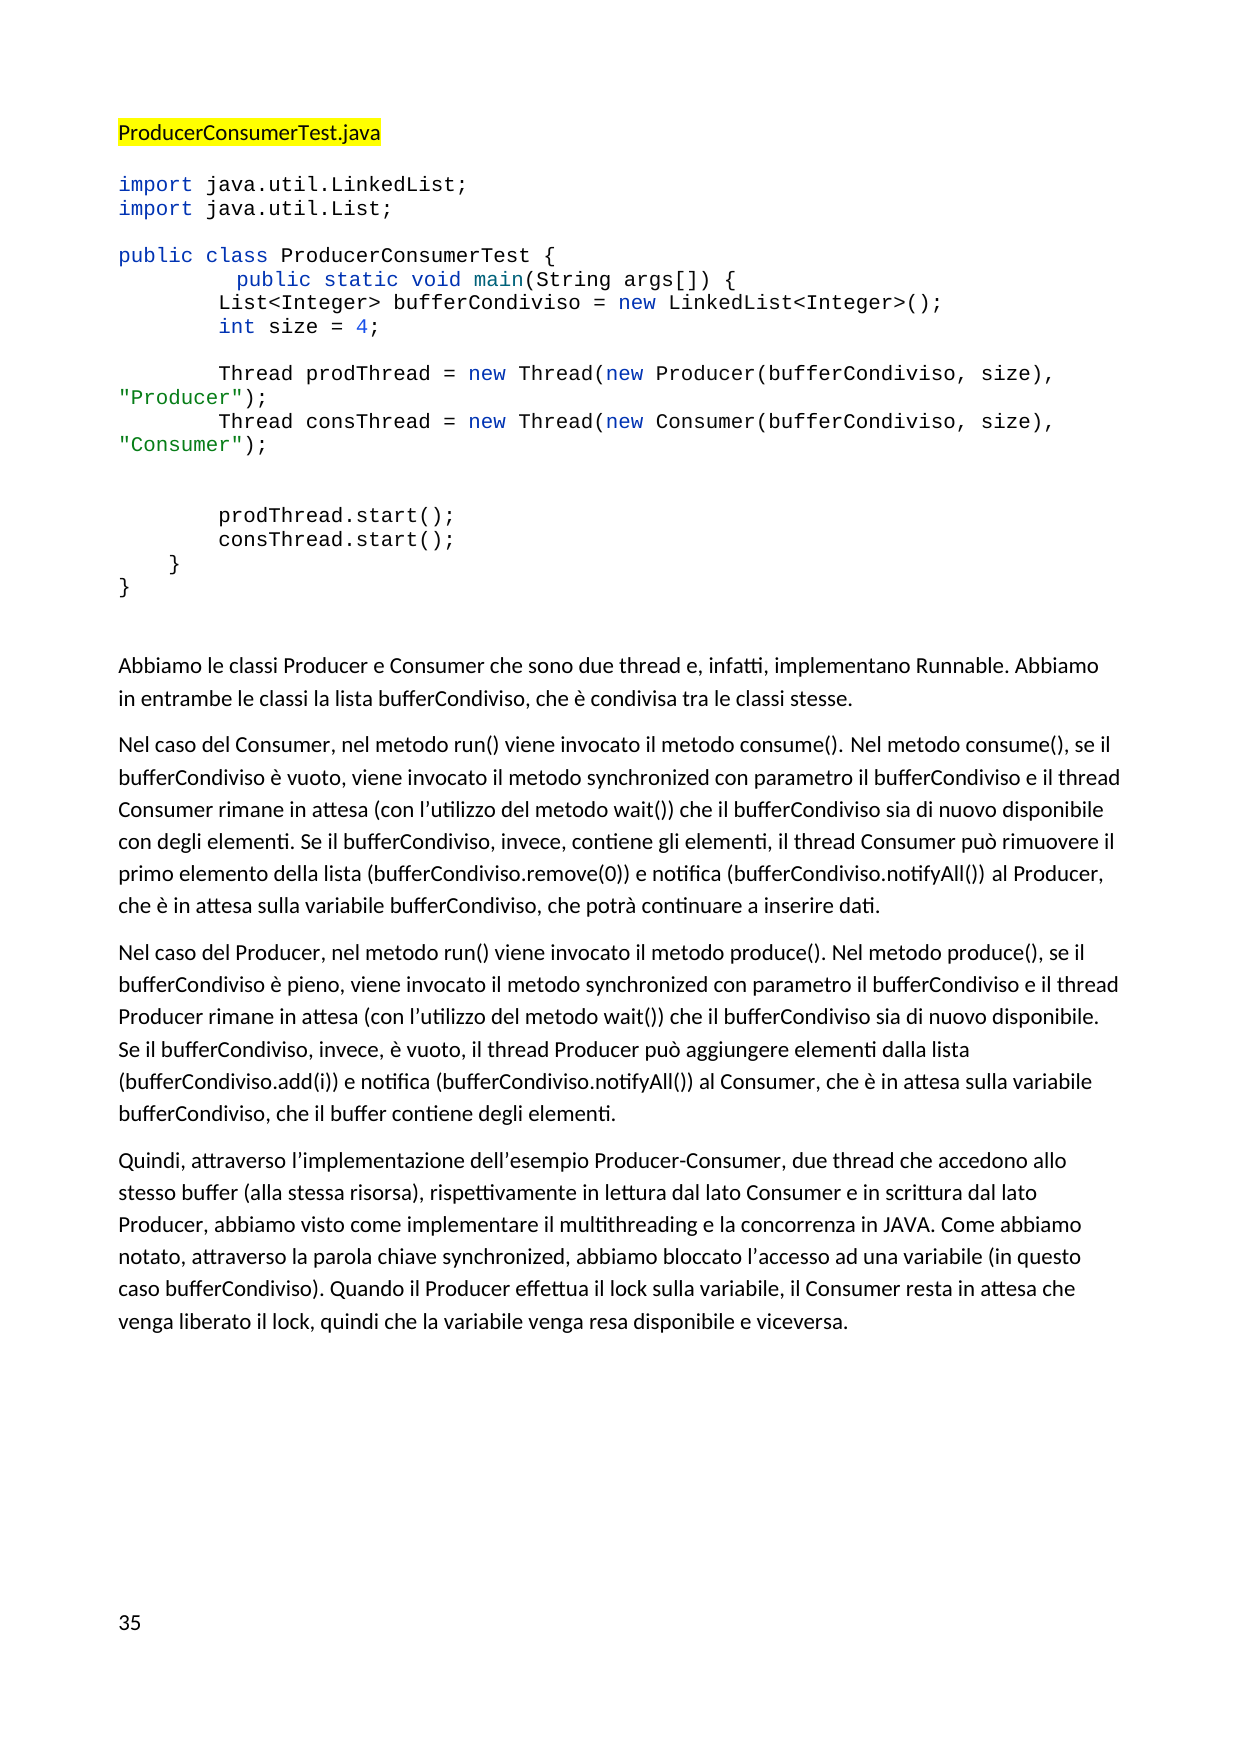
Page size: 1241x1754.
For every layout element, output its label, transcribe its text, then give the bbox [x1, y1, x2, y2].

text Nel caso del Producer, nel metodo run() viene invocato il metodo produce(). Nel metodo produce(), se il bufferCondiviso è pieno, viene invocato il metodo synchronized con parametro il bufferCondiviso e il thread Producer rimane in attesa (con l’utilizzo del metodo wait()) che il bufferCondiviso sia di nuovo disponibile. Se il bufferCondiviso, invece, è vuoto, il thread Producer può aggiungere elementi dalla lista (bufferCondiviso.add(i)) e notifica (bufferCondiviso.notifyAll()) al Consumer, che è in attesa sulla variabile bufferCondiviso, che il buffer contiene degli elementi. [118, 938, 1122, 1127]
text ProducerConsumerTest.java [118, 118, 1122, 146]
text import java.util.LinkedList; import java.util.List; public class ProducerConsumerTest { public static void main(String args[]) { List<Integer> bufferCondiviso = new LinkedList<Integer>(); int size = 4; Thread prodThread = new Thread(new Producer(bufferCondiviso, size), "Producer"); Thread consThread = new Thread(new Consumer(bufferCondiviso, size), "Consumer"); prodThread.start(); consThread.start(); } } [118, 174, 1122, 600]
text Abbiamo le classi Producer e Consumer che sono due thread e, infatti, implementano Runnable. Abbiamo in entrambe le classi la lista bufferCondiviso, che è condivisa tra le classi stesse. [118, 651, 1122, 712]
text Quindi, attraverso l’implementazione dell’esempio Producer-Consumer, due thread che accedono allo stesso buffer (alla stessa risorsa), rispettivamente in lettura dal lato Consumer e in scrittura dal lato Producer, abbiamo visto come implementare il multithreading e la concorrenza in JAVA. Come abbiamo notato, attraverso la parola chiave synchronized, abbiamo bloccato l’accesso ad una variabile (in questo caso bufferCondiviso). Quando il Producer effettua il lock sulla variabile, il Consumer resta in attesa che venga liberato il lock, quindi che la variabile venga resa disponibile e viceversa. [118, 1146, 1122, 1335]
text Nel caso del Consumer, nel metodo run() viene invocato il metodo consume(). Nel metodo consume(), se il bufferCondiviso è vuoto, viene invocato il metodo synchronized con parametro il bufferCondiviso e il thread Consumer rimane in attesa (con l’utilizzo del metodo wait()) che il bufferCondiviso sia di nuovo disponibile con degli elementi. Se il bufferCondiviso, invece, contiene gli elementi, il thread Consumer può rimuovere il primo elemento della lista (bufferCondiviso.remove(0)) e notifica (bufferCondiviso.notifyAll()) al Producer, che è in attesa sulla variabile bufferCondiviso, che potrà continuare a inserire dati. [118, 730, 1122, 919]
